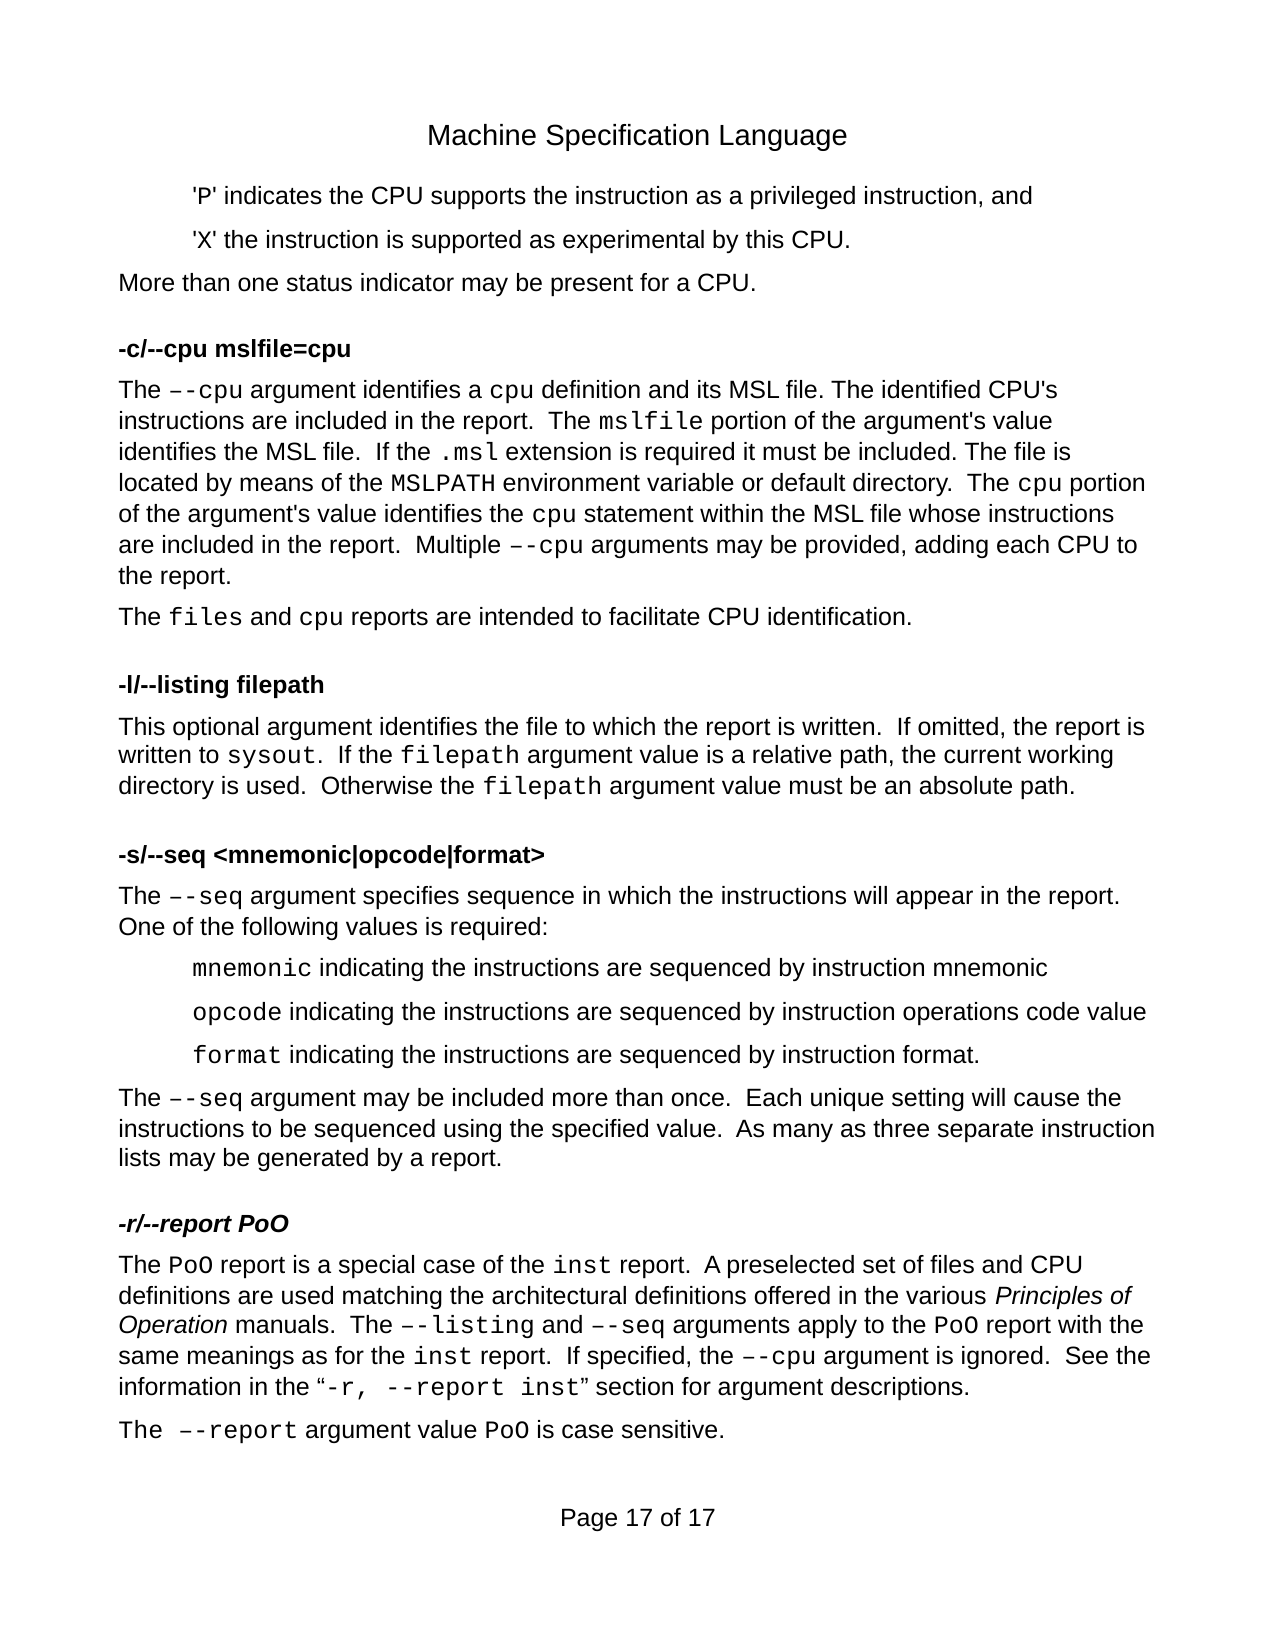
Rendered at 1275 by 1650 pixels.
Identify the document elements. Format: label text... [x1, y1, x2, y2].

text opcode indicating the instructions are sequenced by instruction operations code value [192, 996, 1157, 1027]
text The –-seq argument may be included more than once. Each unique setting will cause the instructions to be sequenced using the specified value. As many as three separate instruction lists may be generated by a report. [118, 1083, 1157, 1172]
text This optional argument identifies the file to which the report is written. If omitted, the report is written to sysout. If the filepath argument value is a relative path, the current working directory is used. Otherwise the filepath argument value must be an absolute path. [118, 712, 1157, 802]
text The –-cpu argument identifies a cpu definition and its MSL file. The identified CPU's instructions are included in the report. The mslfile portion of the argument's value identifies the MSL file. If the .msl extension is required it must be included. The file is located by means of the MSLPATH environment variable or default directory. The cpu portion of the argument's value identifies the cpu statement within the MSL file whose instructions are included in the report. Multiple –-cpu arguments may be provided, adding each CPU to the report. [118, 375, 1157, 590]
text format indicating the instructions are sequenced by instruction format. [192, 1040, 1157, 1071]
text The PoO report is a special case of the inst report. A preselected set of files and CPU definitions are used matching the architectural definitions offered in the various Principles of Operation manuals. The –-listing and –-seq arguments apply to the PoO report with the same meanings as for the inst report. If specified, the –-cpu argument is ignored. See the information in the “-r, --report inst” section for argument descriptions. [118, 1250, 1157, 1403]
subtitle -l/--listing filepath [118, 671, 1157, 699]
text 'X' the instruction is supported as experimental by this CPU. [192, 224, 1157, 256]
text The –-seq argument specifies sequence in which the instructions will appear in the report. One of the following values is required: [118, 881, 1157, 941]
subtitle -c/--cpu mslfile=cpu [118, 334, 1157, 363]
text The files and cpu reports are intended to facilitate CPU identification. [118, 602, 1157, 633]
subtitle -r/--report PoO [118, 1209, 1157, 1238]
text mnemonic indicating the instructions are sequenced by instruction mnemonic [192, 953, 1157, 984]
subtitle -s/--seq <mnemonic|opcode|format> [118, 840, 1157, 868]
text The –-report argument value PoO is case sensitive. [118, 1415, 1157, 1446]
text More than one status indicator may be present for a CPU. [118, 268, 1157, 297]
text 'P' indicates the CPU supports the instruction as a privileged instruction, and [192, 181, 1157, 212]
